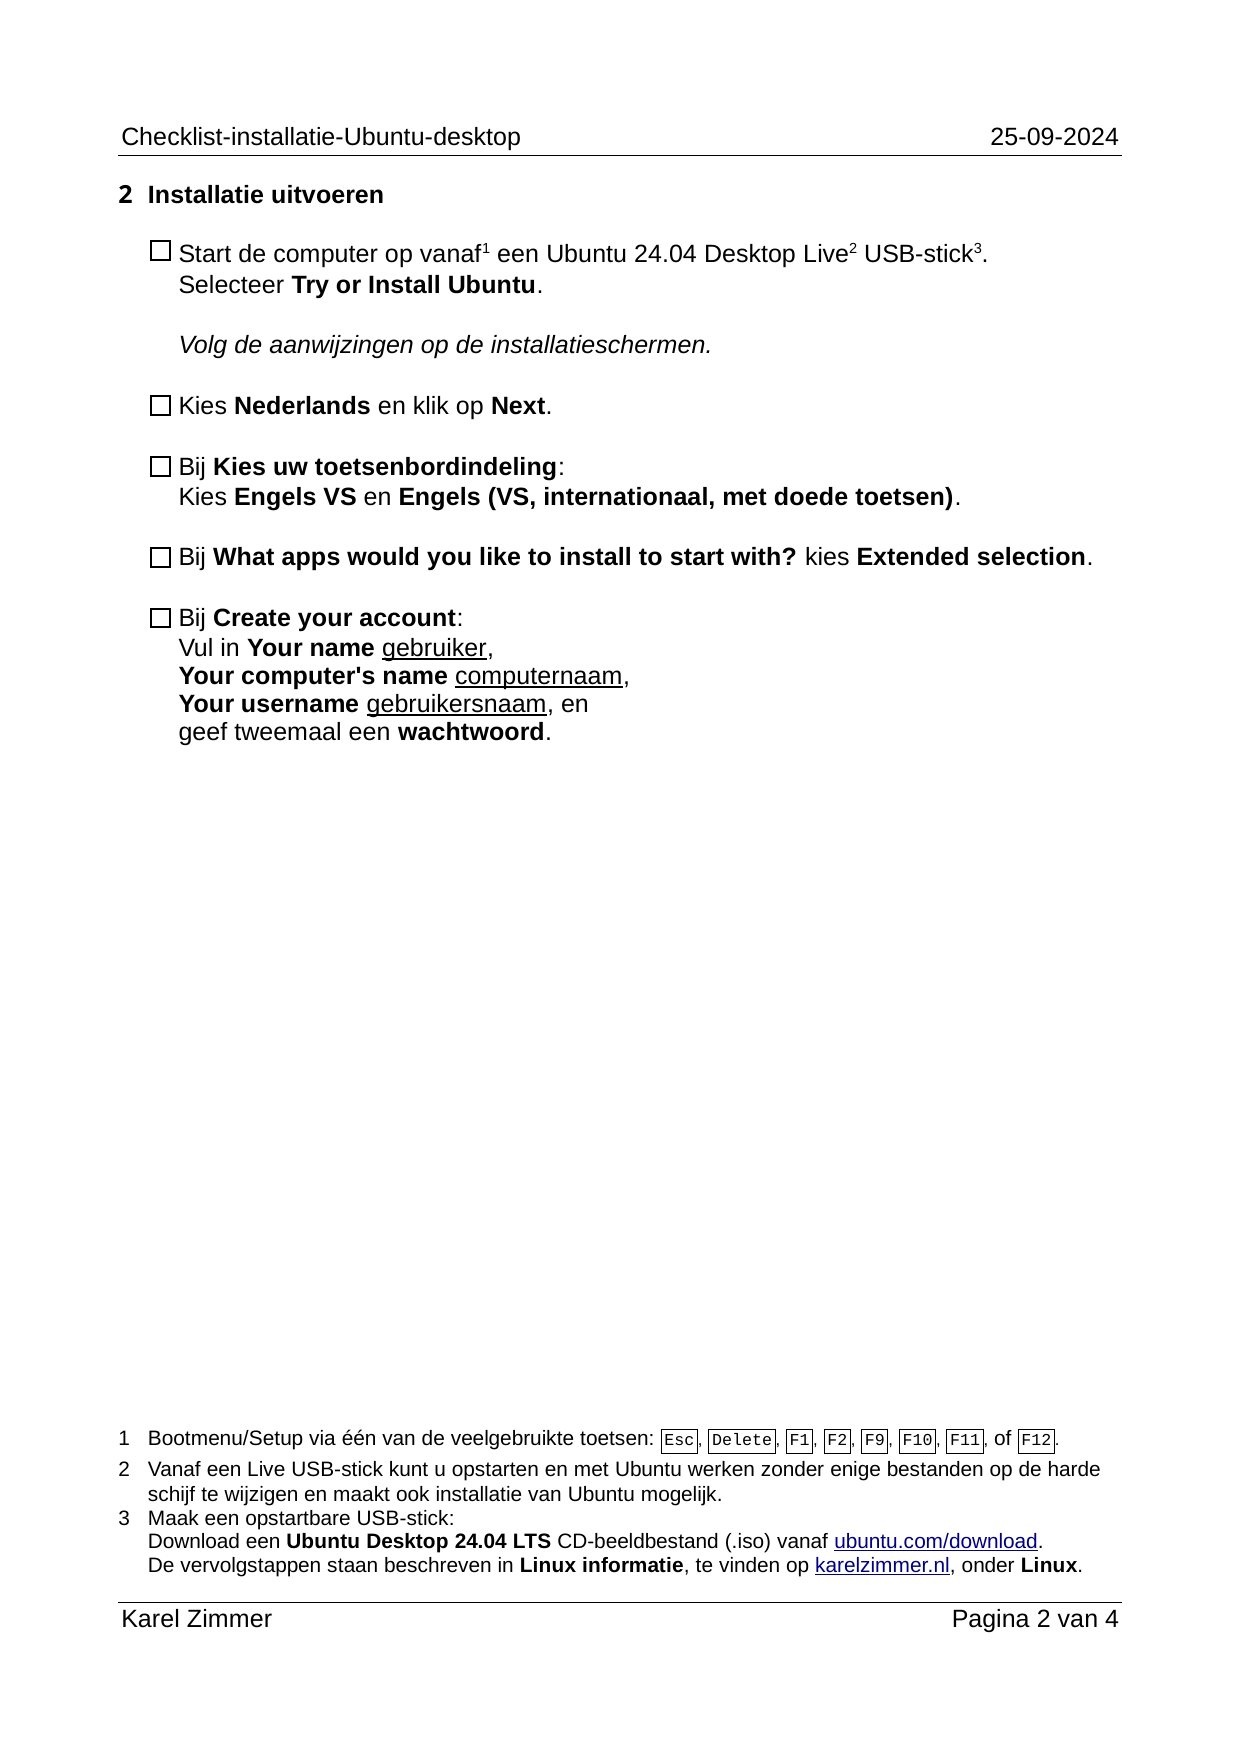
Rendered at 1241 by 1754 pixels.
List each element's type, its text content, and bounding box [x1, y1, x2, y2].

table_cell Selecteer Try or Install Ubuntu. [177, 269, 1122, 300]
table_cell [142, 269, 177, 300]
table_cell [142, 451, 177, 482]
table_cell [118, 330, 142, 360]
table_cell [142, 391, 177, 421]
table_cell [142, 482, 177, 512]
table_cell [118, 542, 142, 572]
table_header [142, 239, 177, 269]
table_header [118, 239, 142, 269]
table_cell [142, 542, 177, 572]
table_cell Bij Create your account: [177, 603, 1122, 633]
table_cell [177, 300, 1122, 330]
table_cell [177, 360, 1122, 391]
table_cell [118, 451, 142, 482]
table_cell [118, 360, 142, 391]
table_cell [142, 300, 177, 330]
table_cell [118, 269, 142, 300]
table_cell [118, 573, 142, 603]
table_cell Kies Engels VS en Engels (VS, internationaal, met doede toetsen). [177, 482, 1122, 512]
table_cell [142, 512, 177, 542]
table_header Start de computer op vanaf een Ubuntu 24.04 Desktop Live USB-stick. [177, 239, 1122, 269]
table_cell [118, 300, 142, 330]
table_cell [118, 512, 142, 542]
table_cell Bij What apps would you like to install to start with? kies Extended selection. [177, 542, 1122, 572]
table_cell [118, 633, 142, 747]
table_cell [142, 603, 177, 633]
table_cell [118, 421, 142, 451]
table_cell [177, 512, 1122, 542]
table_cell [177, 421, 1122, 451]
table_cell [177, 573, 1122, 603]
table_cell Bij Kies uw toetsenbordindeling: [177, 451, 1122, 482]
table_cell [142, 573, 177, 603]
table_cell [118, 391, 142, 421]
table_cell [118, 603, 142, 633]
table_cell Vul in Your name gebruiker, Your computer's name computernaam, Your username gebruikersnaam, en geef tweemaal een wachtwoord. [177, 633, 1122, 747]
table_cell [142, 360, 177, 391]
table_cell [118, 482, 142, 512]
list Installatie uitvoeren [118, 177, 1122, 211]
table_cell Kies Nederlands en klik op Next. [177, 391, 1122, 421]
table_cell [142, 421, 177, 451]
table_cell Volg de aanwijzingen op de installatieschermen. [177, 330, 1122, 360]
table_cell [142, 330, 177, 360]
table_cell [142, 633, 177, 747]
